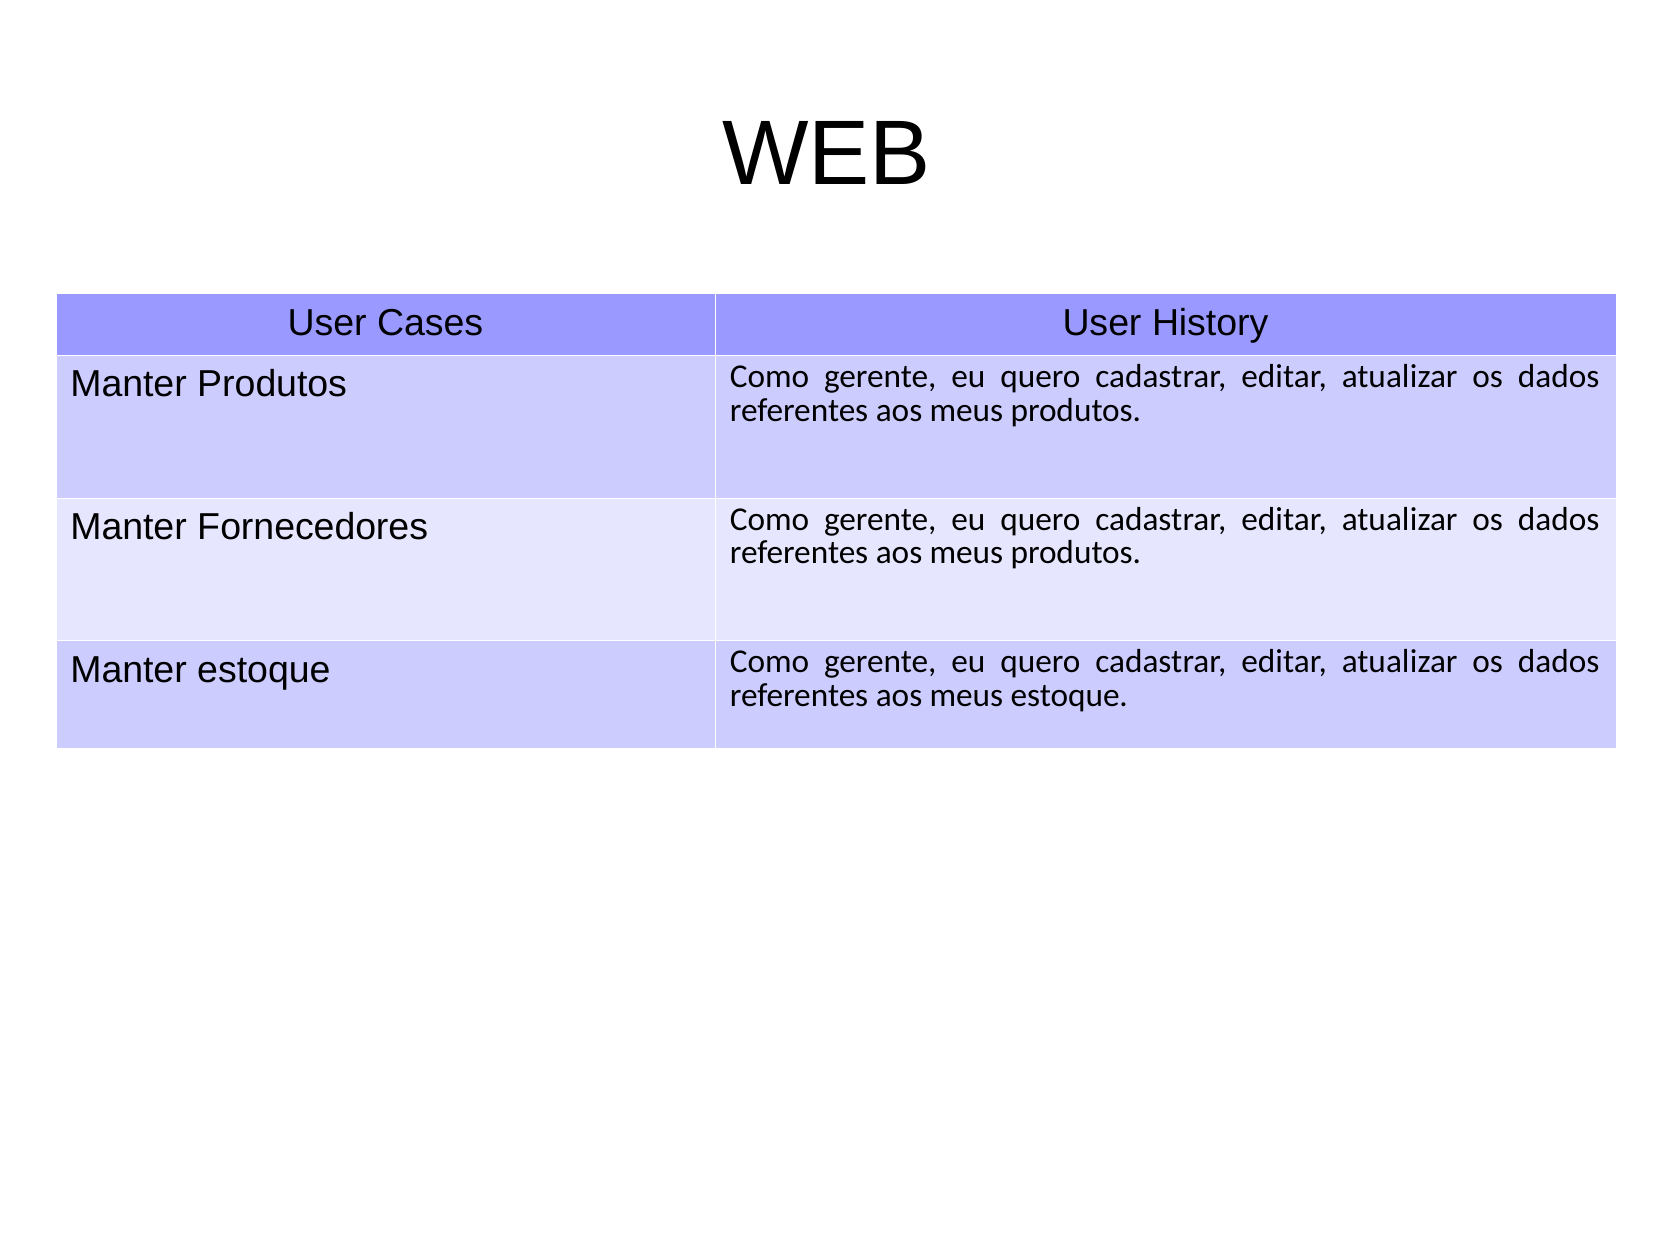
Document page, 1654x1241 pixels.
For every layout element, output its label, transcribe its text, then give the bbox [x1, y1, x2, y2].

title WEB [82, 49, 1571, 257]
table_header User History [716, 294, 1616, 355]
table_cell Como gerente, eu quero cadastrar, editar, atualizar os dados referentes aos meus produtos. [716, 356, 1616, 498]
table_cell Como gerente, eu quero cadastrar, editar, atualizar os dados referentes aos meus estoque. [716, 641, 1616, 748]
table_cell Manter Produtos [57, 356, 715, 498]
table_header User Cases [57, 294, 715, 355]
table_cell Manter estoque [57, 641, 715, 748]
table_cell Como gerente, eu quero cadastrar, editar, atualizar os dados referentes aos meus produtos. [716, 499, 1616, 640]
table_cell Manter Fornecedores [57, 499, 715, 640]
